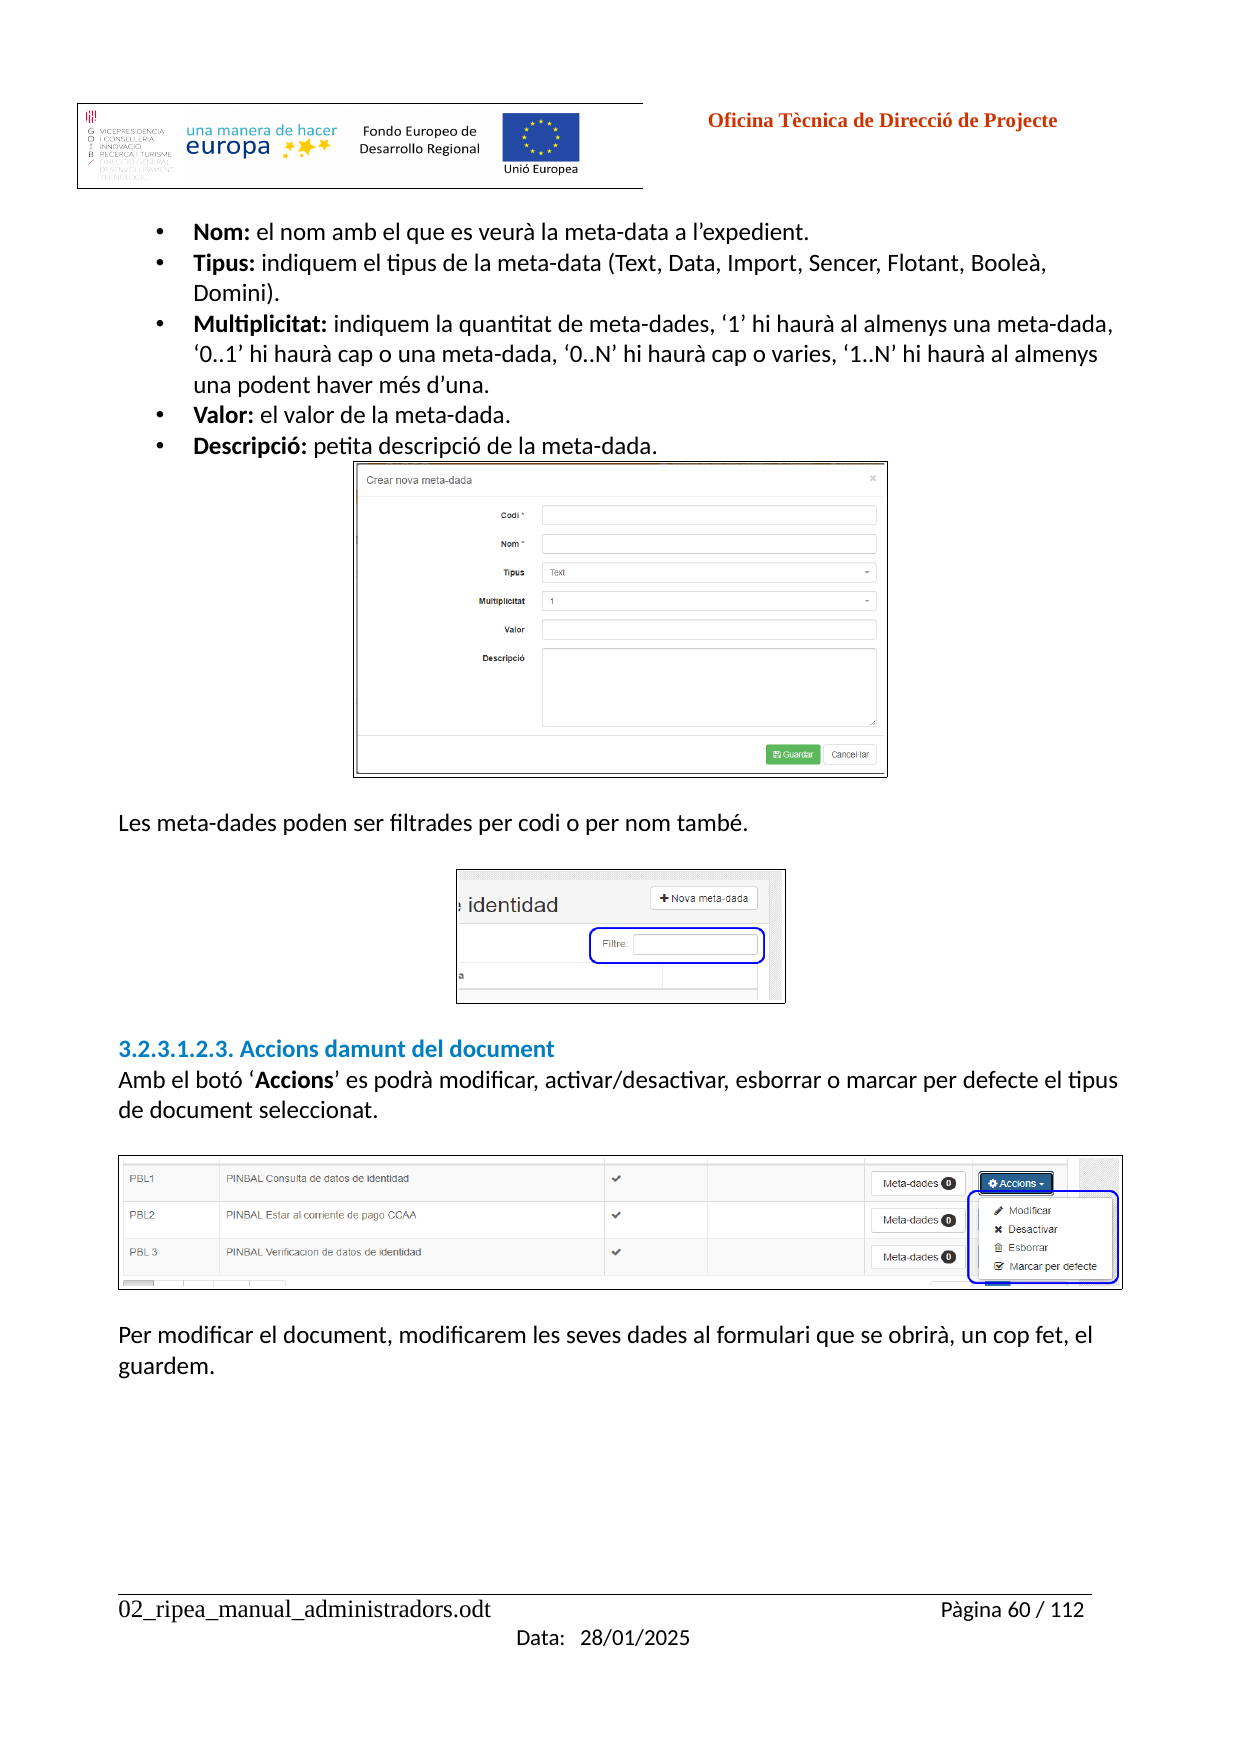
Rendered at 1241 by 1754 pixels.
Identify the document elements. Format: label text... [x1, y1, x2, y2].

list Descripció: petita descripció de la meta-dada. [156, 430, 1122, 461]
picture [458, 871, 782, 1000]
picture [184, 108, 585, 182]
list Tipus: indiquem el tipus de la meta-data (Text, Data, Import, Sencer, Flotant, Booleà, Domini). [156, 247, 1122, 308]
text Per modificar el document, modificarem les seves dades al formulari que se obrirà, un cop fet, el guardem. [118, 1319, 1122, 1380]
picture [121, 1158, 1119, 1286]
list Nom: el nom amb el que es veurà la meta-data a l’expedient. [156, 216, 1122, 247]
list Valor: el valor de la meta-dada. [156, 399, 1122, 430]
text Les meta-dades poden ser filtrades per codi o per nom també. [118, 807, 1122, 838]
subtitle 3.2.3.1.2.3. Accions damunt del document [118, 1033, 1122, 1064]
list Multiplicitat: indiquem la quantitat de meta-dades, ‘1’ hi haurà al almenys una meta-dada, ‘0..1’ hi haurà cap o una meta-dada, ‘0..N’ hi haurà cap o varies, ‘1..N’ hi haurà al almenys una podent haver més d’una. [156, 308, 1122, 399]
picture [82, 108, 178, 182]
picture [356, 463, 885, 774]
text Amb el botó ‘Accions’ es podrà modificar, activar/desactivar, esborrar o marcar per defecte el tipus de document seleccionat. [118, 1064, 1122, 1125]
